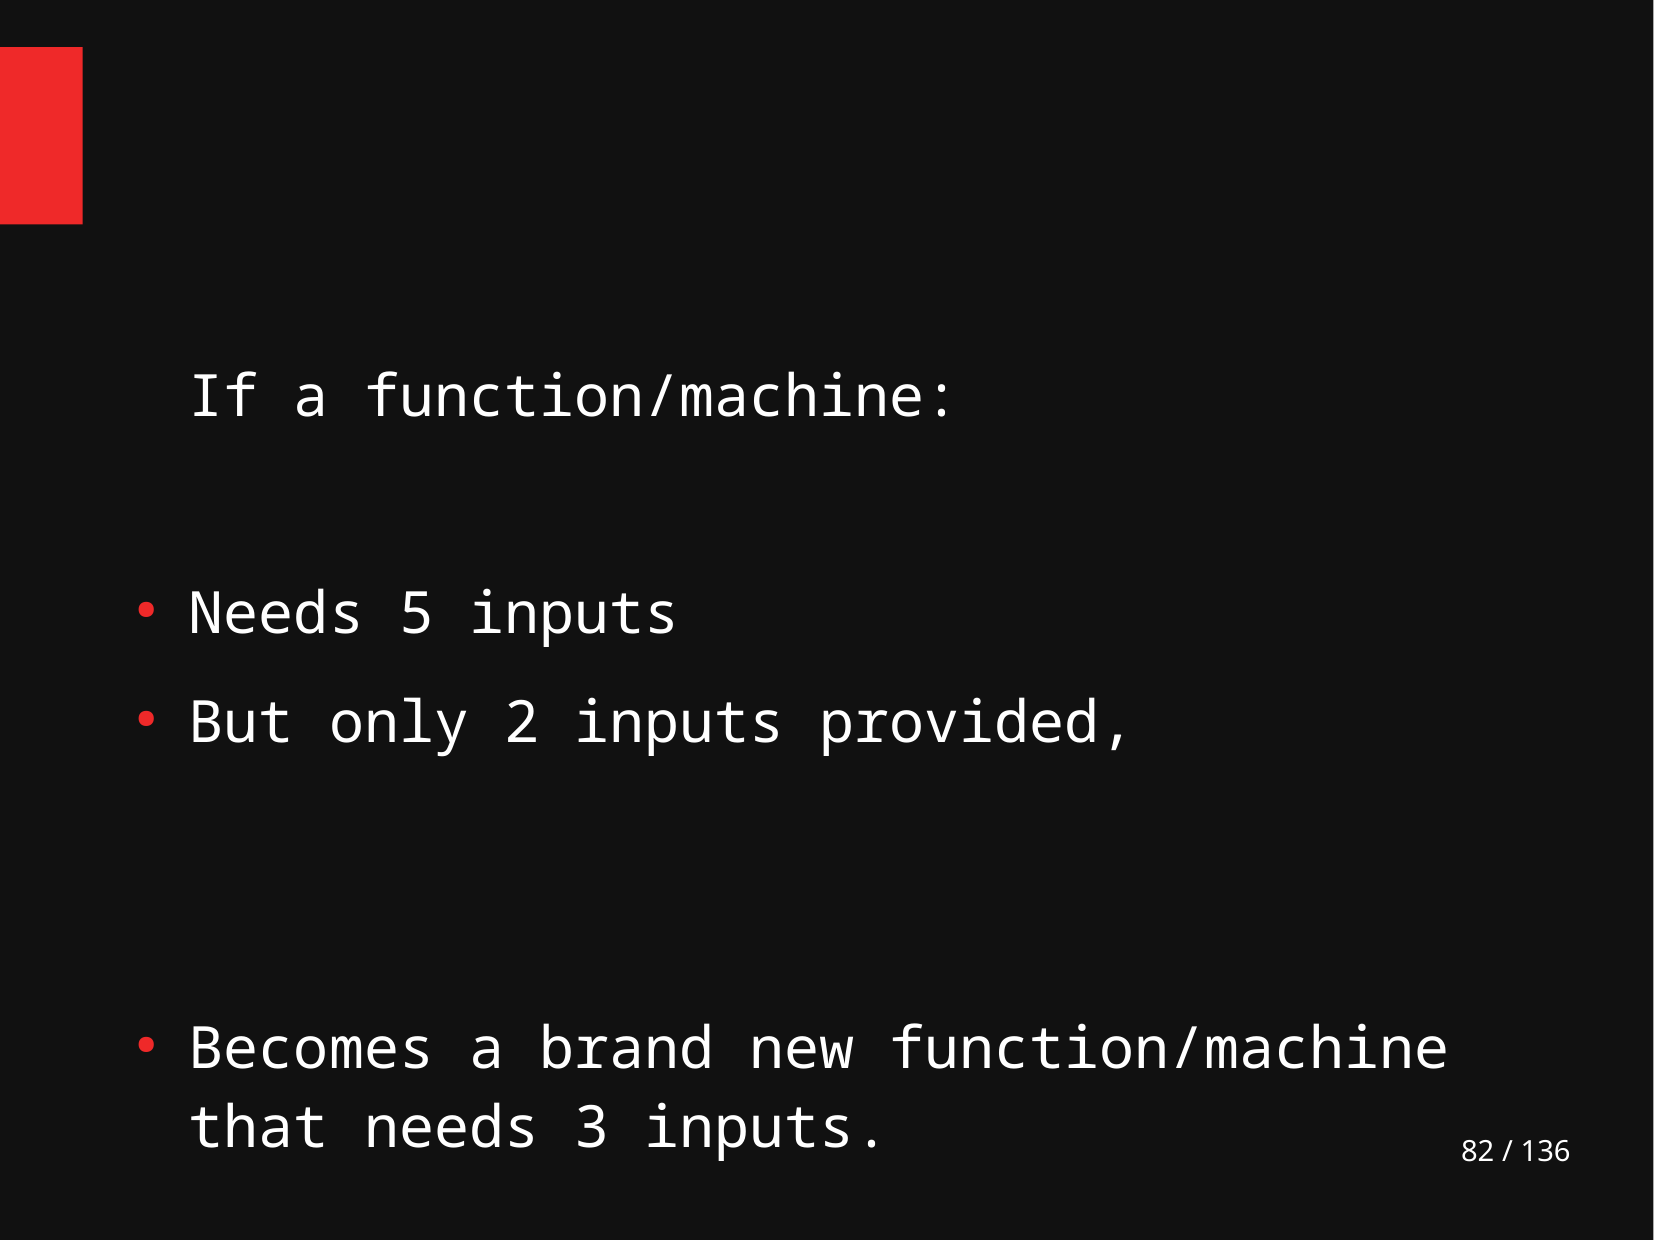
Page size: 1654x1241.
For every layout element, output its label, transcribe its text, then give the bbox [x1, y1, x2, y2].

list If a function/machine: Needs 5 inputs But only 2 inputs provided, Becomes a brand new function/machine that needs 3 inputs. [118, 354, 1536, 1074]
